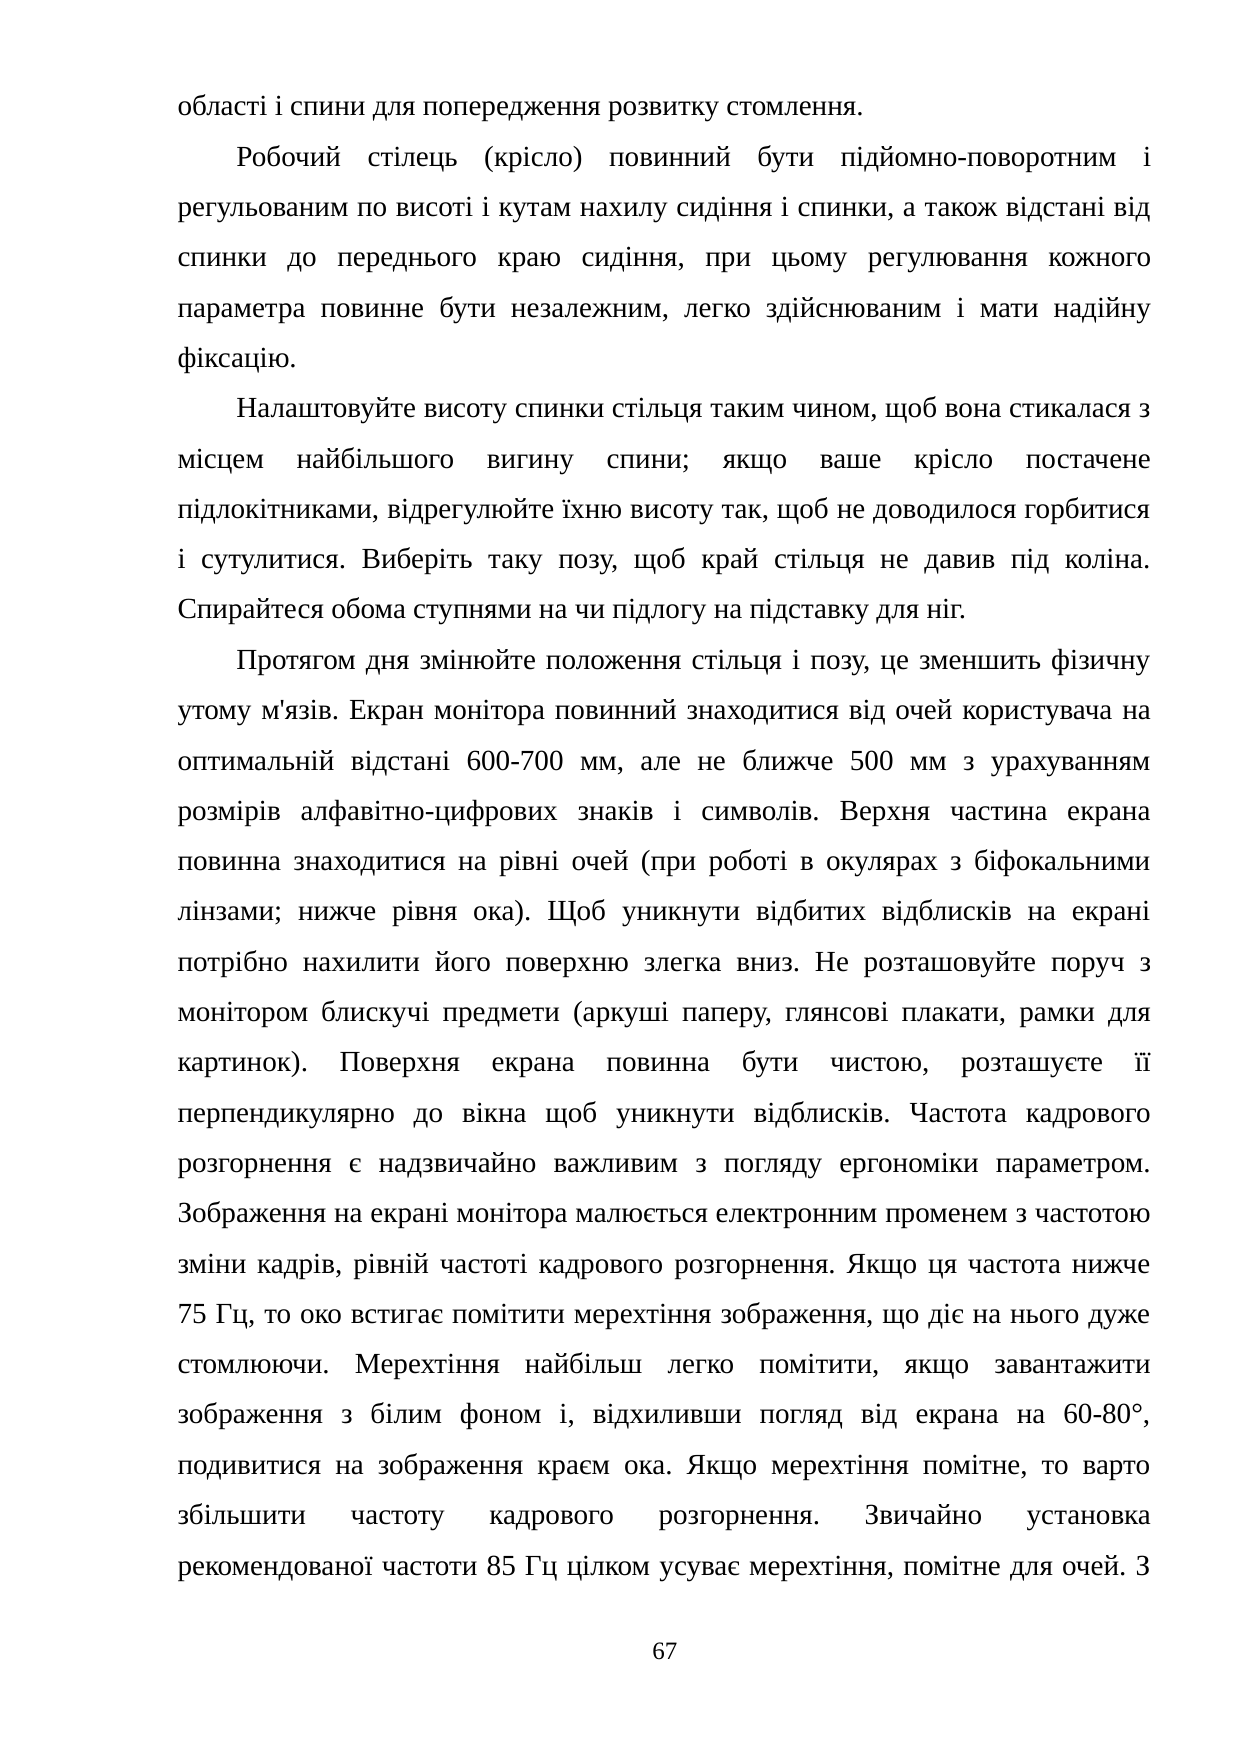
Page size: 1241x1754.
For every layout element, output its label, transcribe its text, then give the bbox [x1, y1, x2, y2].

text Налаштовуйте висоту спинки стільця таким чином, щоб вона стикалася з місцем найбільшого вигину спини; якщо ваше крісло постачене підлокітниками, відрегулюйте їхню висоту так, щоб не доводилося горбитися і сутулитися. Виберіть таку позу, щоб край стільця не давив під коліна. Спирайтеся обома ступнями на чи підлогу на підставку для ніг. [177, 390, 1152, 625]
text Робочий стілець (крісло) повинний бути підйомно-поворотним і регульованим по висоті і кутам нахилу сидіння і спинки, а також відстані від спинки до переднього краю сидіння, при цьому регулювання кожного параметра повинне бути незалежним, легко здійснюваним і мати надійну фіксацію. [177, 139, 1152, 374]
text Протягом дня змінюйте положення стільця і позу, це зменшить фізичну утому м'язів. Екран монітора повинний знаходитися від очей користувача на оптимальній відстані 600-700 мм, але не ближче 500 мм з урахуванням розмірів алфавітно-цифрових знаків і символів. Верхня частина екрана повинна знаходитися на рівні очей (при роботі в окулярах з біфокальними лінзами; нижче рівня ока). Щоб уникнути відбитих відблисків на екрані потрібно нахилити його поверхню злегка вниз. Не розташовуйте поруч з монітором блискучі предмети (аркуші паперу, глянсові плакати, рамки для картинок). Поверхня екрана повинна бути чистою, розташуєте її перпендикулярно до вікна щоб уникнути відблисків. Частота кадрового розгорнення є надзвичайно важливим з погляду ергономіки параметром. Зображення на екрані монітора малюється електронним променем з частотою зміни кадрів, рівній частоті кадрового розгорнення. Якщо ця частота нижче 75 Гц, то око встигає помітити мерехтіння зображення, що діє на нього дуже стомлюючи. Мерехтіння найбільш легко помітити, якщо завантажити зображення з білим фоном і, відхиливши погляд від екрана на 60-80°, подивитися на зображення краєм ока. Якщо мерехтіння помітне, то варто збільшити частоту кадрового розгорнення. Звичайно установка рекомендованої частоти 85 Гц цілком усуває мерехтіння, помітне для очей. З [177, 642, 1152, 1581]
text області і спини для попередження розвитку стомлення. [177, 88, 1152, 122]
